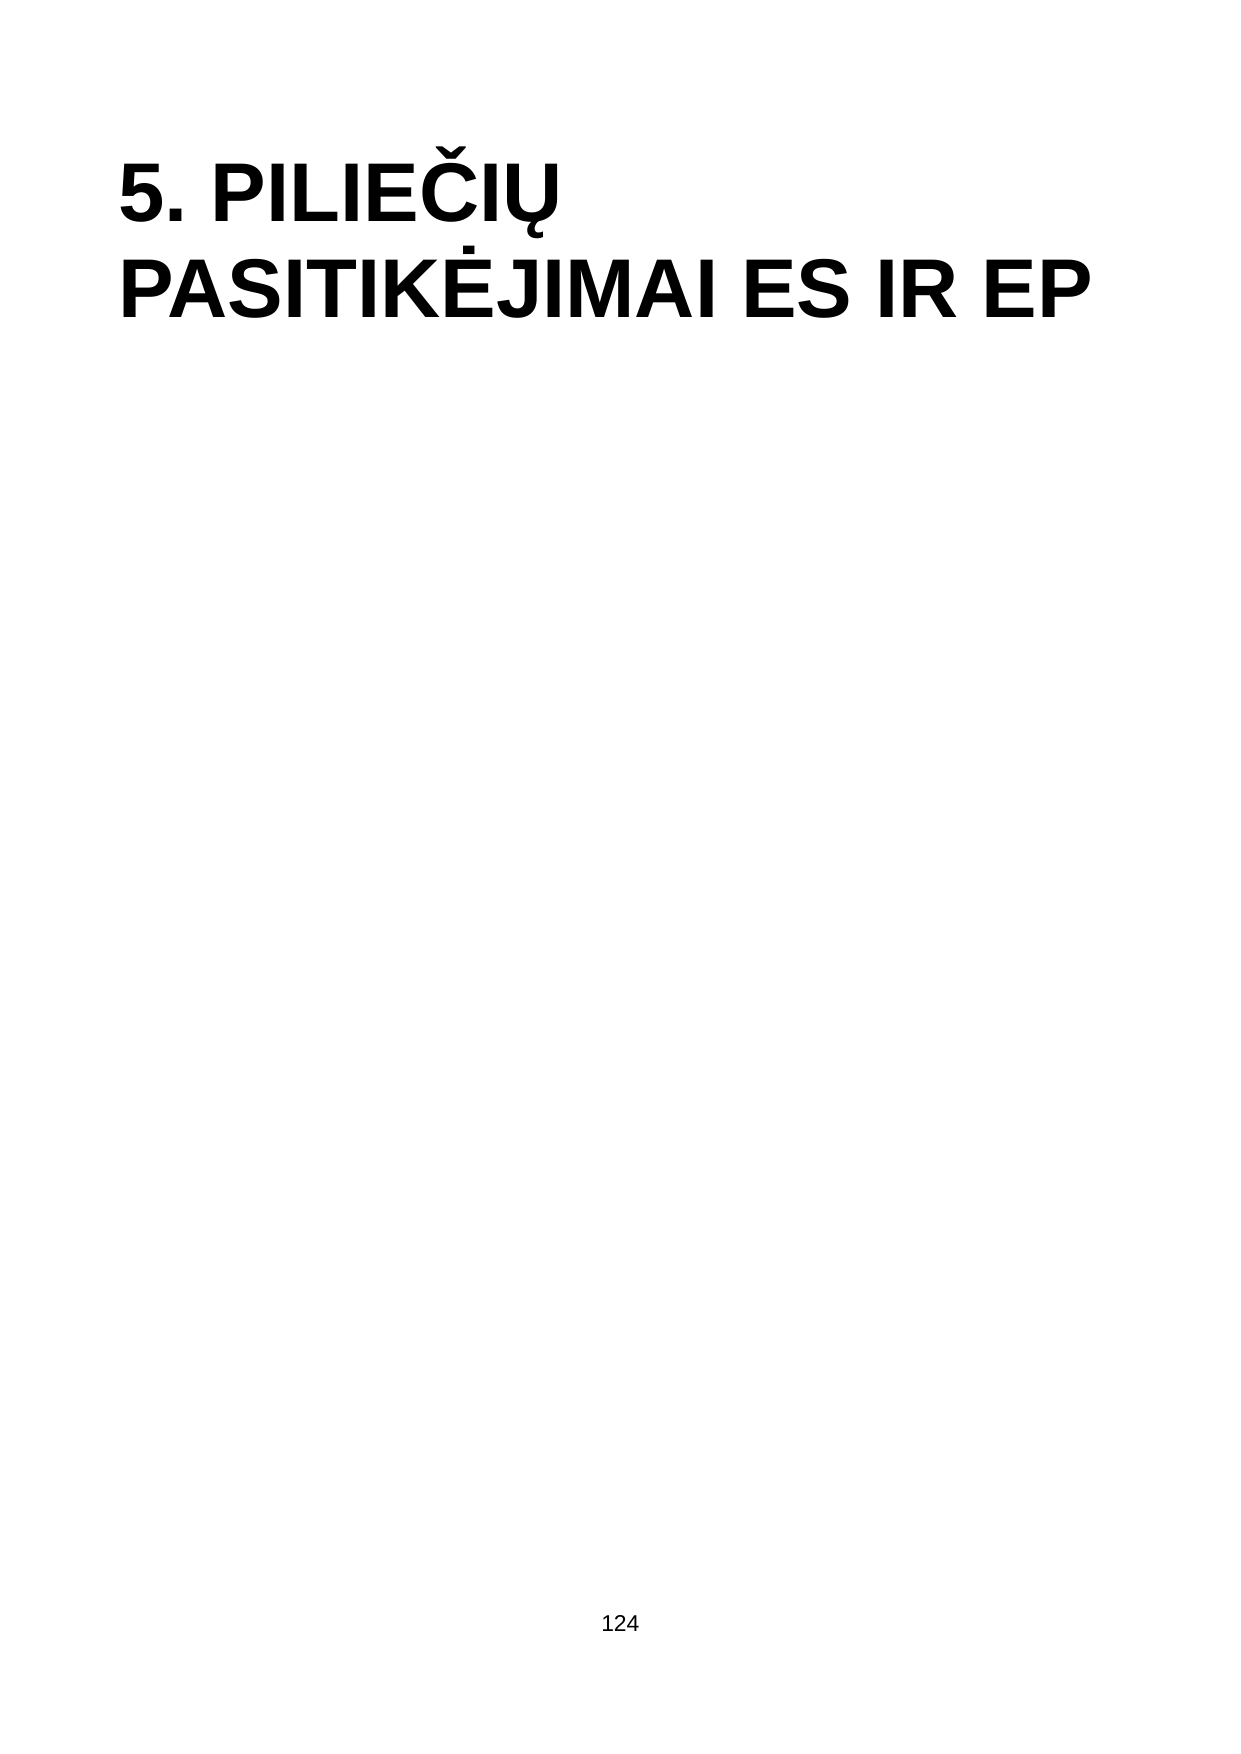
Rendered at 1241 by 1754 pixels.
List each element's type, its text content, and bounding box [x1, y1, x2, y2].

text 5. PILIEČIŲ PASITIKĖJIMAI ES IR EP [118, 143, 1122, 335]
